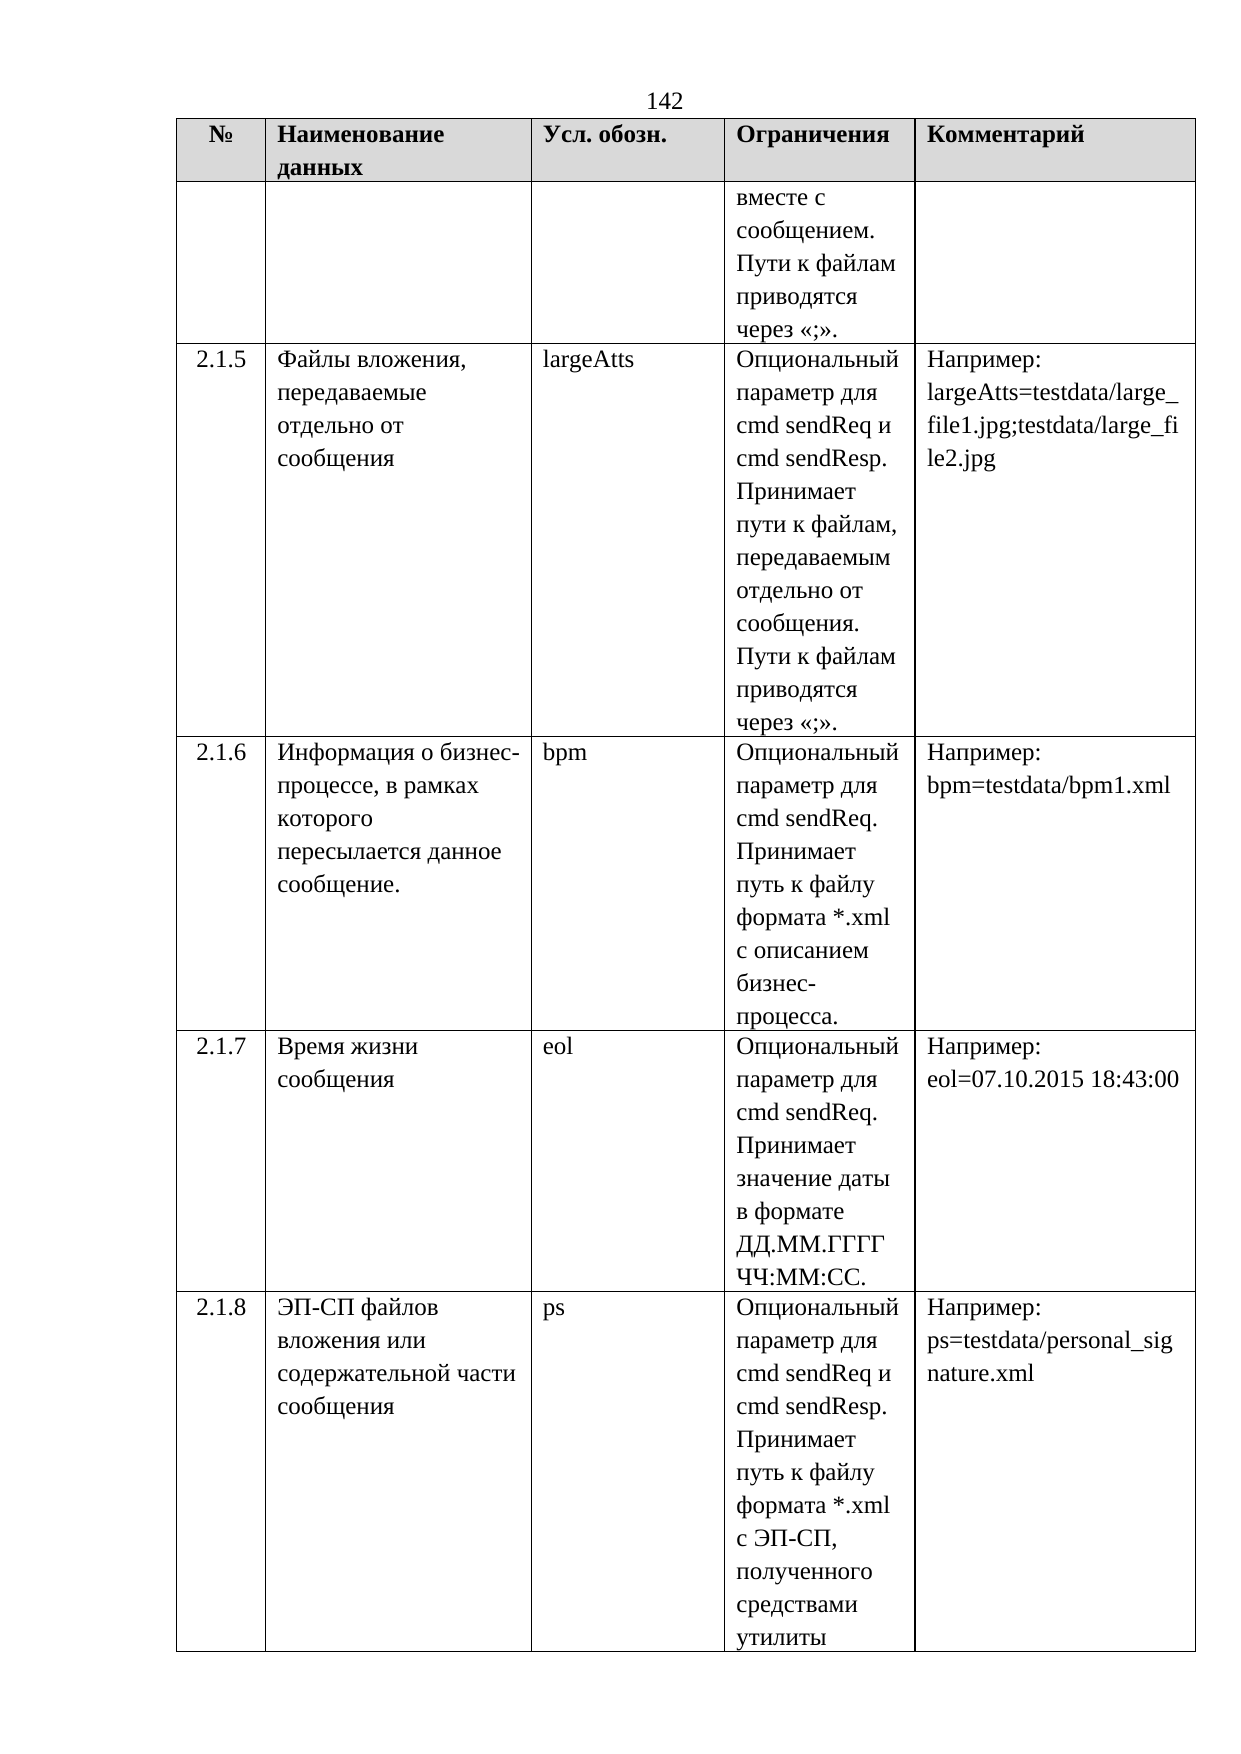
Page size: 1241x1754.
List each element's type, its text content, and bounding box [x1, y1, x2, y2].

table_cell Информация о бизнес-процессе, в рамках которого пересылается данное сообщение. [266, 737, 531, 1030]
table_cell Время жизни сообщения [266, 1031, 531, 1291]
table_cell [532, 182, 724, 343]
table_cell Опциональный параметр для cmd sendReq и cmd sendResp. Принимает пути к файлам, передаваемым отдельно от сообщения. Пути к файлам приводятся через «;». [725, 344, 914, 736]
table_cell 2.1.7 [177, 1031, 265, 1291]
table_cell Например: bpm=testdata/bpm1.xml [916, 737, 1195, 1030]
table_cell Опциональный параметр для cmd sendReq. Принимает значение даты в формате ДД.ММ.ГГГГ ЧЧ:ММ:СС. [725, 1031, 914, 1291]
table_cell Например: largeAtts=testdata/large_file1.jpg;testdata/large_file2.jpg [916, 344, 1195, 736]
table_header Наименование данных [266, 119, 531, 181]
table_cell ЭП-СП файлов вложения или содержательной части сообщения [266, 1292, 531, 1651]
table_cell bpm [532, 737, 724, 1030]
table_cell largeAtts [532, 344, 724, 736]
table_header Комментарий [916, 119, 1195, 181]
table_cell 2.1.8 [177, 1292, 265, 1651]
table_cell Например: eol=07.10.2015 18:43:00 [916, 1031, 1195, 1291]
table_header Ограничения [725, 119, 914, 181]
table_cell ps [532, 1292, 724, 1651]
table_cell [266, 182, 531, 343]
table_cell Например: ps=testdata/personal_signature.xml [916, 1292, 1195, 1651]
table_cell eol [532, 1031, 724, 1291]
table_cell Файлы вложения, передаваемые отдельно от сообщения [266, 344, 531, 736]
table_header Усл. обозн. [532, 119, 724, 181]
table_cell Опциональный параметр для cmd sendReq и cmd sendResp. Принимает путь к файлу формата *.xml с ЭП-СП, полученного средствами утилиты [725, 1292, 914, 1651]
table_cell [916, 182, 1195, 343]
table_cell Опциональный параметр для cmd sendReq. Принимает путь к файлу формата *.xml с описанием бизнес-процесса. [725, 737, 914, 1030]
table_cell 2.1.6 [177, 737, 265, 1030]
table_cell 2.1.5 [177, 344, 265, 736]
table_cell [177, 182, 265, 343]
table_header № [177, 119, 265, 181]
table_cell вместе с сообщением. Пути к файлам приводятся через «;». [725, 182, 914, 343]
